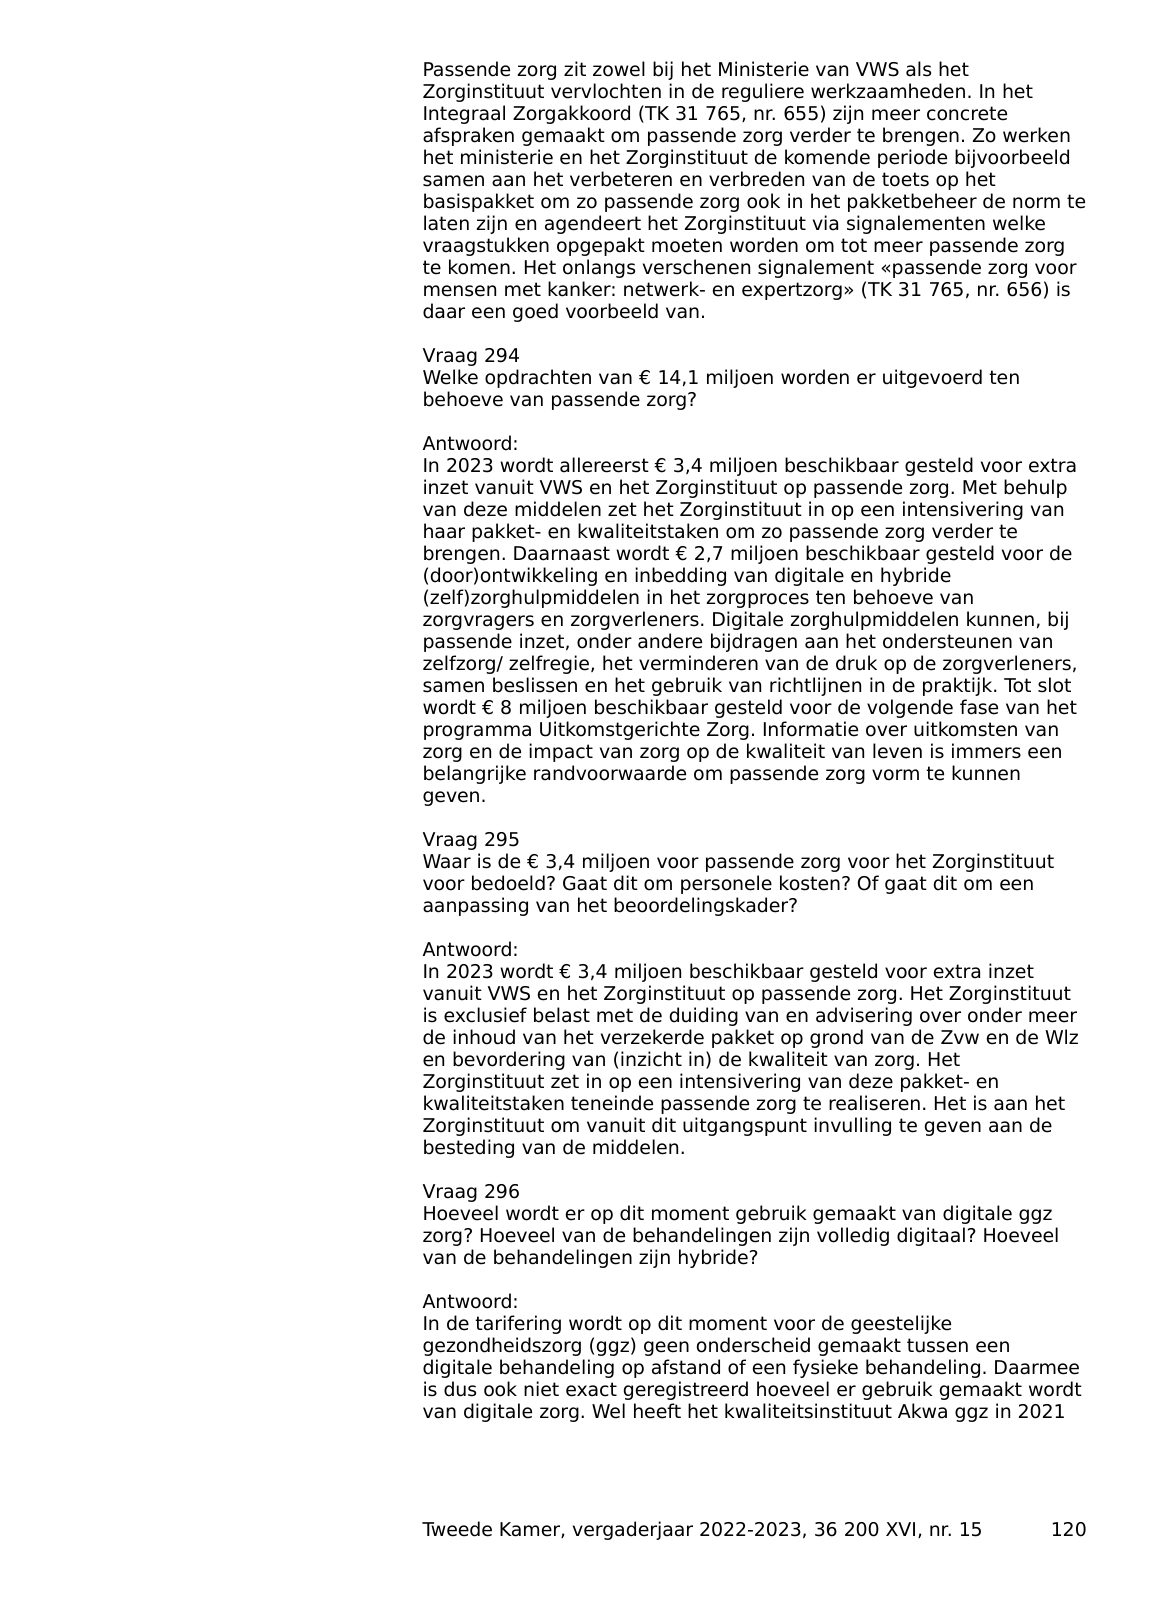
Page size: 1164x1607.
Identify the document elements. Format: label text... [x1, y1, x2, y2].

text Vraag 294 [422, 345, 1087, 367]
text Antwoord: [422, 939, 1087, 961]
text Antwoord: [422, 1291, 1087, 1313]
text Vraag 296 [422, 1181, 1087, 1203]
text Hoeveel wordt er op dit moment gebruik gemaakt van digitale ggz zorg? Hoeveel van de behandelingen zijn volledig digitaal? Hoeveel van de behandelingen zijn hybride? [422, 1203, 1087, 1269]
text In 2023 wordt allereerst € 3,4 miljoen beschikbaar gesteld voor extra inzet vanuit VWS en het Zorginstituut op passende zorg. Met behulp van deze middelen zet het Zorginstituut in op een intensivering van haar pakket- en kwaliteitstaken om zo passende zorg verder te brengen. Daarnaast wordt € 2,7 miljoen beschikbaar gesteld voor de (door)ontwikkeling en inbedding van digitale en hybride (zelf)zorghulpmiddelen in het zorgproces ten behoeve van zorgvragers en zorgverleners. Digitale zorghulpmiddelen kunnen, bij passende inzet, onder andere bijdragen aan het ondersteunen van zelfzorg/ zelfregie, het verminderen van de druk op de zorgverleners, samen beslissen en het gebruik van richtlijnen in de praktijk. Tot slot wordt € 8 miljoen beschikbaar gesteld voor de volgende fase van het programma Uitkomstgerichte Zorg. Informatie over uitkomsten van zorg en de impact van zorg op de kwaliteit van leven is immers een belangrijke randvoorwaarde om passende zorg vorm te kunnen geven. [422, 455, 1087, 807]
text Waar is de € 3,4 miljoen voor passende zorg voor het Zorginstituut voor bedoeld? Gaat dit om personele kosten? Of gaat dit om een aanpassing van het beoordelingskader? [422, 851, 1087, 917]
text Antwoord: [422, 433, 1087, 455]
text In 2023 wordt € 3,4 miljoen beschikbaar gesteld voor extra inzet vanuit VWS en het Zorginstituut op passende zorg. Het Zorginstituut is exclusief belast met de duiding van en advisering over onder meer de inhoud van het verzekerde pakket op grond van de Zvw en de Wlz en bevordering van (inzicht in) de kwaliteit van zorg. Het Zorginstituut zet in op een intensivering van deze pakket- en kwaliteitstaken teneinde passende zorg te realiseren. Het is aan het Zorginstituut om vanuit dit uitgangspunt invulling te geven aan de besteding van de middelen. [422, 961, 1087, 1159]
text Welke opdrachten van € 14,1 miljoen worden er uitgevoerd ten behoeve van passende zorg? [422, 367, 1087, 411]
text Vraag 295 [422, 829, 1087, 851]
text In de tarifering wordt op dit moment voor de geestelijke gezondheidszorg (ggz) geen onderscheid gemaakt tussen een digitale behandeling op afstand of een fysieke behandeling. Daarmee is dus ook niet exact geregistreerd hoeveel er gebruik gemaakt wordt van digitale zorg. Wel heeft het kwaliteitsinstituut Akwa ggz in 2021 [422, 1313, 1087, 1423]
text Passende zorg zit zowel bij het Ministerie van VWS als het Zorginstituut vervlochten in de reguliere werkzaamheden. In het Integraal Zorgakkoord (TK 31 765, nr. 655) zijn meer concrete afspraken gemaakt om passende zorg verder te brengen. Zo werken het ministerie en het Zorginstituut de komende periode bijvoorbeeld samen aan het verbeteren en verbreden van de toets op het basispakket om zo passende zorg ook in het pakketbeheer de norm te laten zijn en agendeert het Zorginstituut via signalementen welke vraagstukken opgepakt moeten worden om tot meer passende zorg te komen. Het onlangs verschenen signalement «passende zorg voor mensen met kanker: netwerk- en expertzorg» (TK 31 765, nr. 656) is daar een goed voorbeeld van. [422, 59, 1087, 323]
